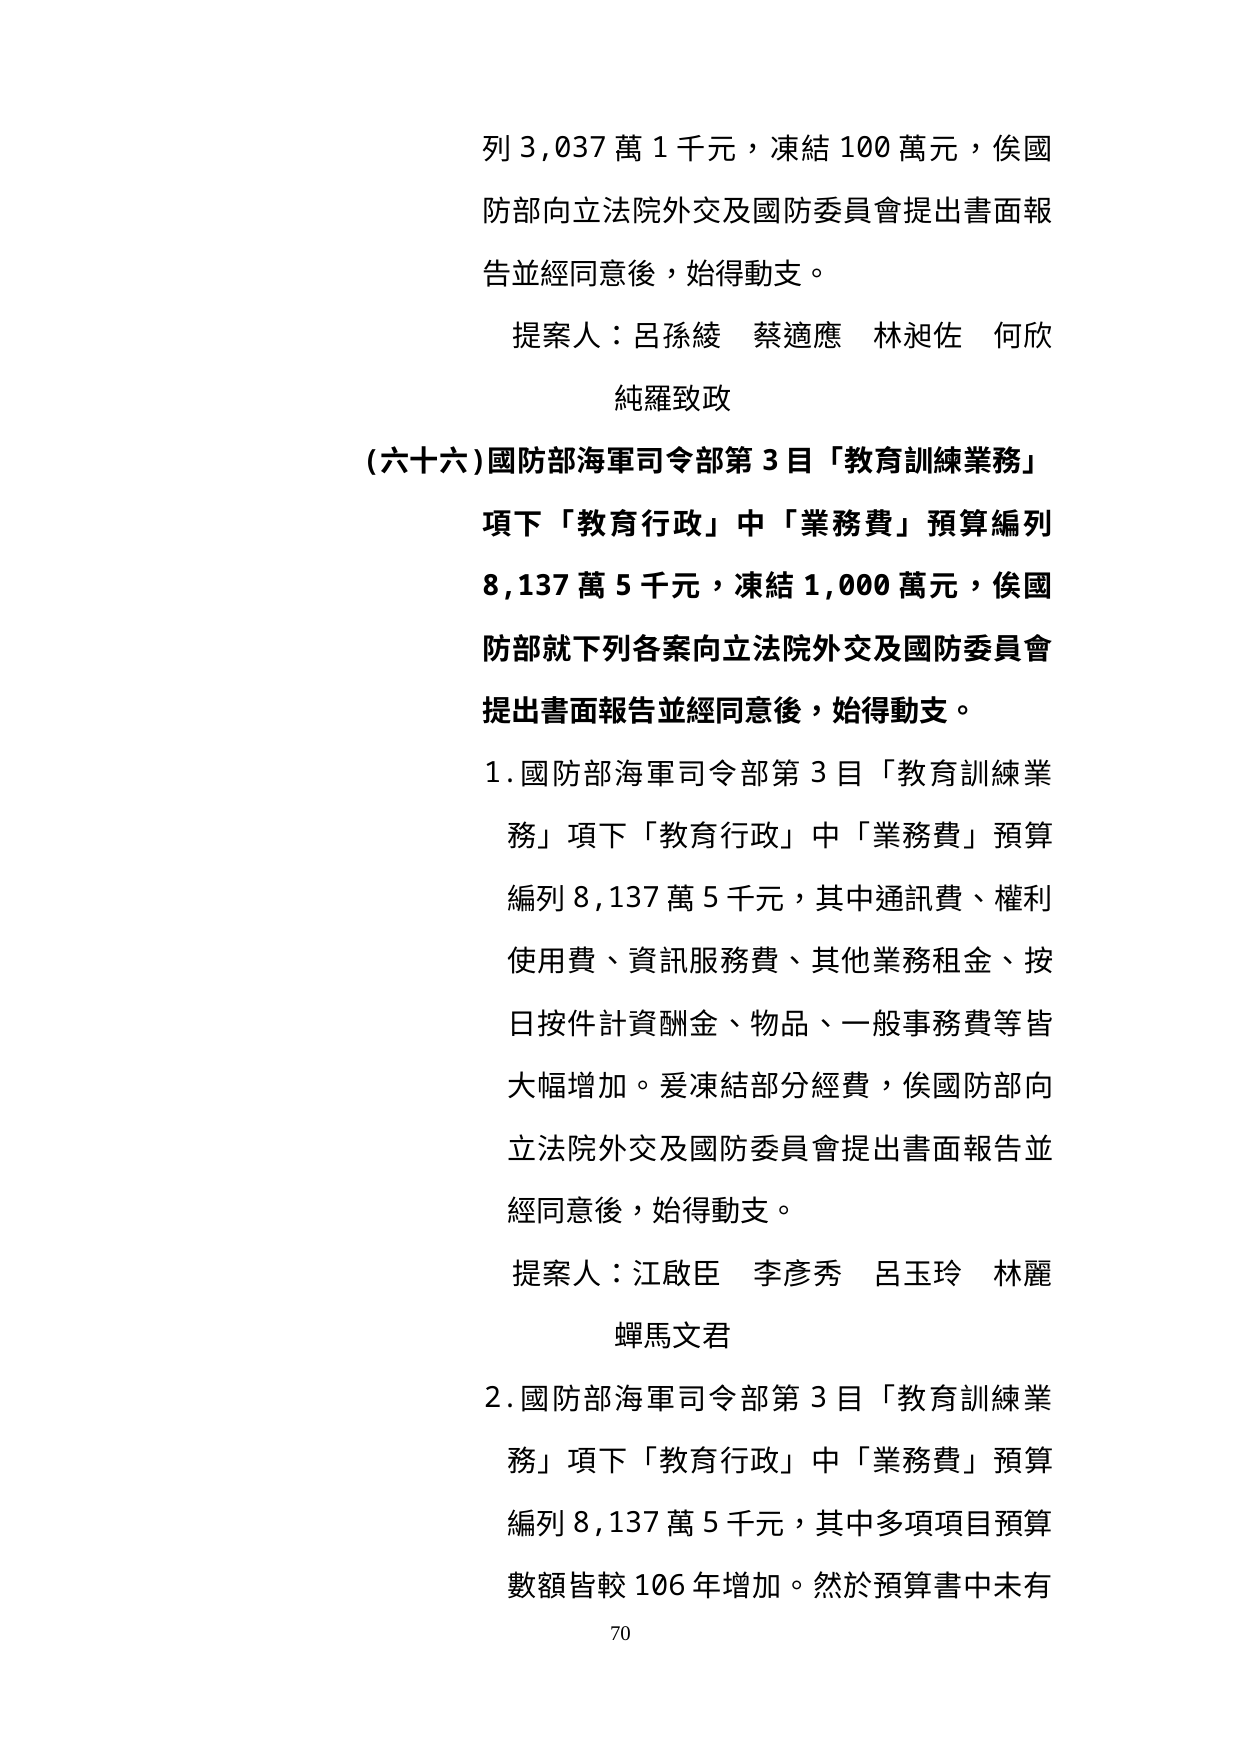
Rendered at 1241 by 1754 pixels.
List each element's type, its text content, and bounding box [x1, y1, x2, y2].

text 提案人：呂孫綾 蔡適應 林昶佐 何欣純羅致政 [512, 292, 1053, 417]
text 1.國防部海軍司令部第3目「教育訓練業務」項下「教育行政」中「業務費」預算編列8,137萬5千元，其中通訊費、權利使用費、資訊服務費、其他業務租金、按日按件計資酬金、物品、一般事務費等皆大幅增加。爰凍結部分經費，俟國防部向立法院外交及國防委員會提出書面報告並經同意後，始得動支。 [483, 730, 1053, 1230]
text (六十六)國防部海軍司令部第3目「教育訓練業務」項下「教育行政」中「業務費」預算編列8,137萬5千元，凍結1,000萬元，俟國防部就下列各案向立法院外交及國防委員會提出書面報告並經同意後，始得動支。 [362, 417, 1053, 730]
text 2.國防部海軍司令部第3目「教育訓練業務」項下「教育行政」中「業務費」預算編列8,137萬5千元，其中多項項目預算數額皆較106年增加。然於預算書中未有 [483, 1355, 1053, 1605]
text 提案人：江啟臣 李彥秀 呂玉玲 林麗蟬馬文君 [512, 1230, 1053, 1355]
text 列3,037萬1千元，凍結100萬元，俟國防部向立法院外交及國防委員會提出書面報告並經同意後，始得動支。 [362, 105, 1053, 292]
